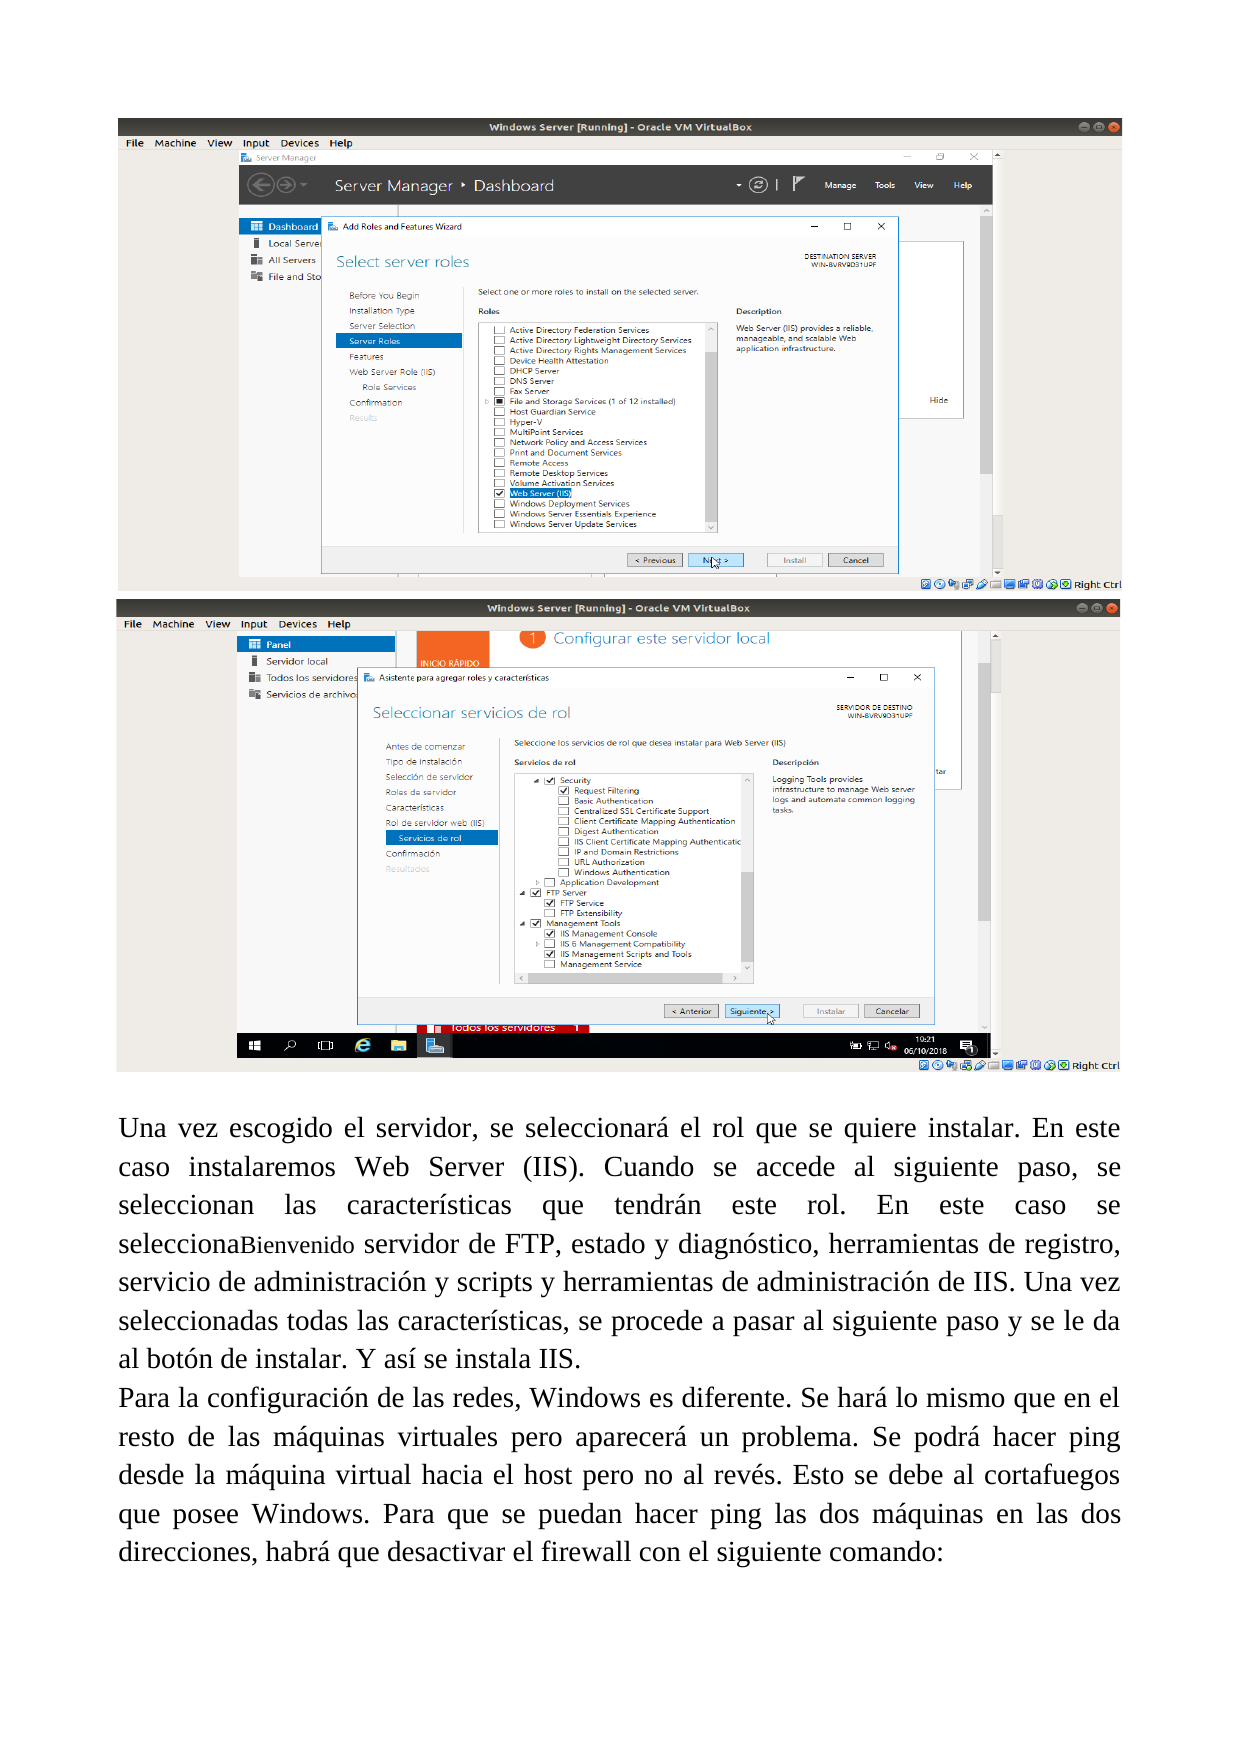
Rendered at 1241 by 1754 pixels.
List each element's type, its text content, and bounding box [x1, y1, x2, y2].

text Para la configuración de las redes, Windows es diferente. Se hará lo mismo que en el resto de las máquinas virtuales pero aparecerá un problema. Se podrá hacer ping desde la máquina virtual hacia el host pero no al revés. Esto se debe al cortafuegos que posee Windows. Para que se puedan hacer ping las dos máquinas en las dos direcciones, habrá que desactivar el firewall con el siguiente comando: [118, 1380, 1122, 1568]
picture [118, 118, 1123, 591]
text Una vez escogido el servidor, se seleccionará el rol que se quiere instalar. En este caso instalaremos Web Server (IIS). Cuando se accede al siguiente paso, se seleccionan las características que tendrán este rol. En este caso se seleccionaBienvenido servidor de FTP, estado y diagnóstico, herramientas de registro, servicio de administración y scripts y herramientas de administración de IIS. Una vez seleccionadas todas las características, se procede a pasar al siguiente paso y se le da al botón de instalar. Y así se instala IIS. [118, 1110, 1122, 1375]
picture [116, 599, 1121, 1072]
